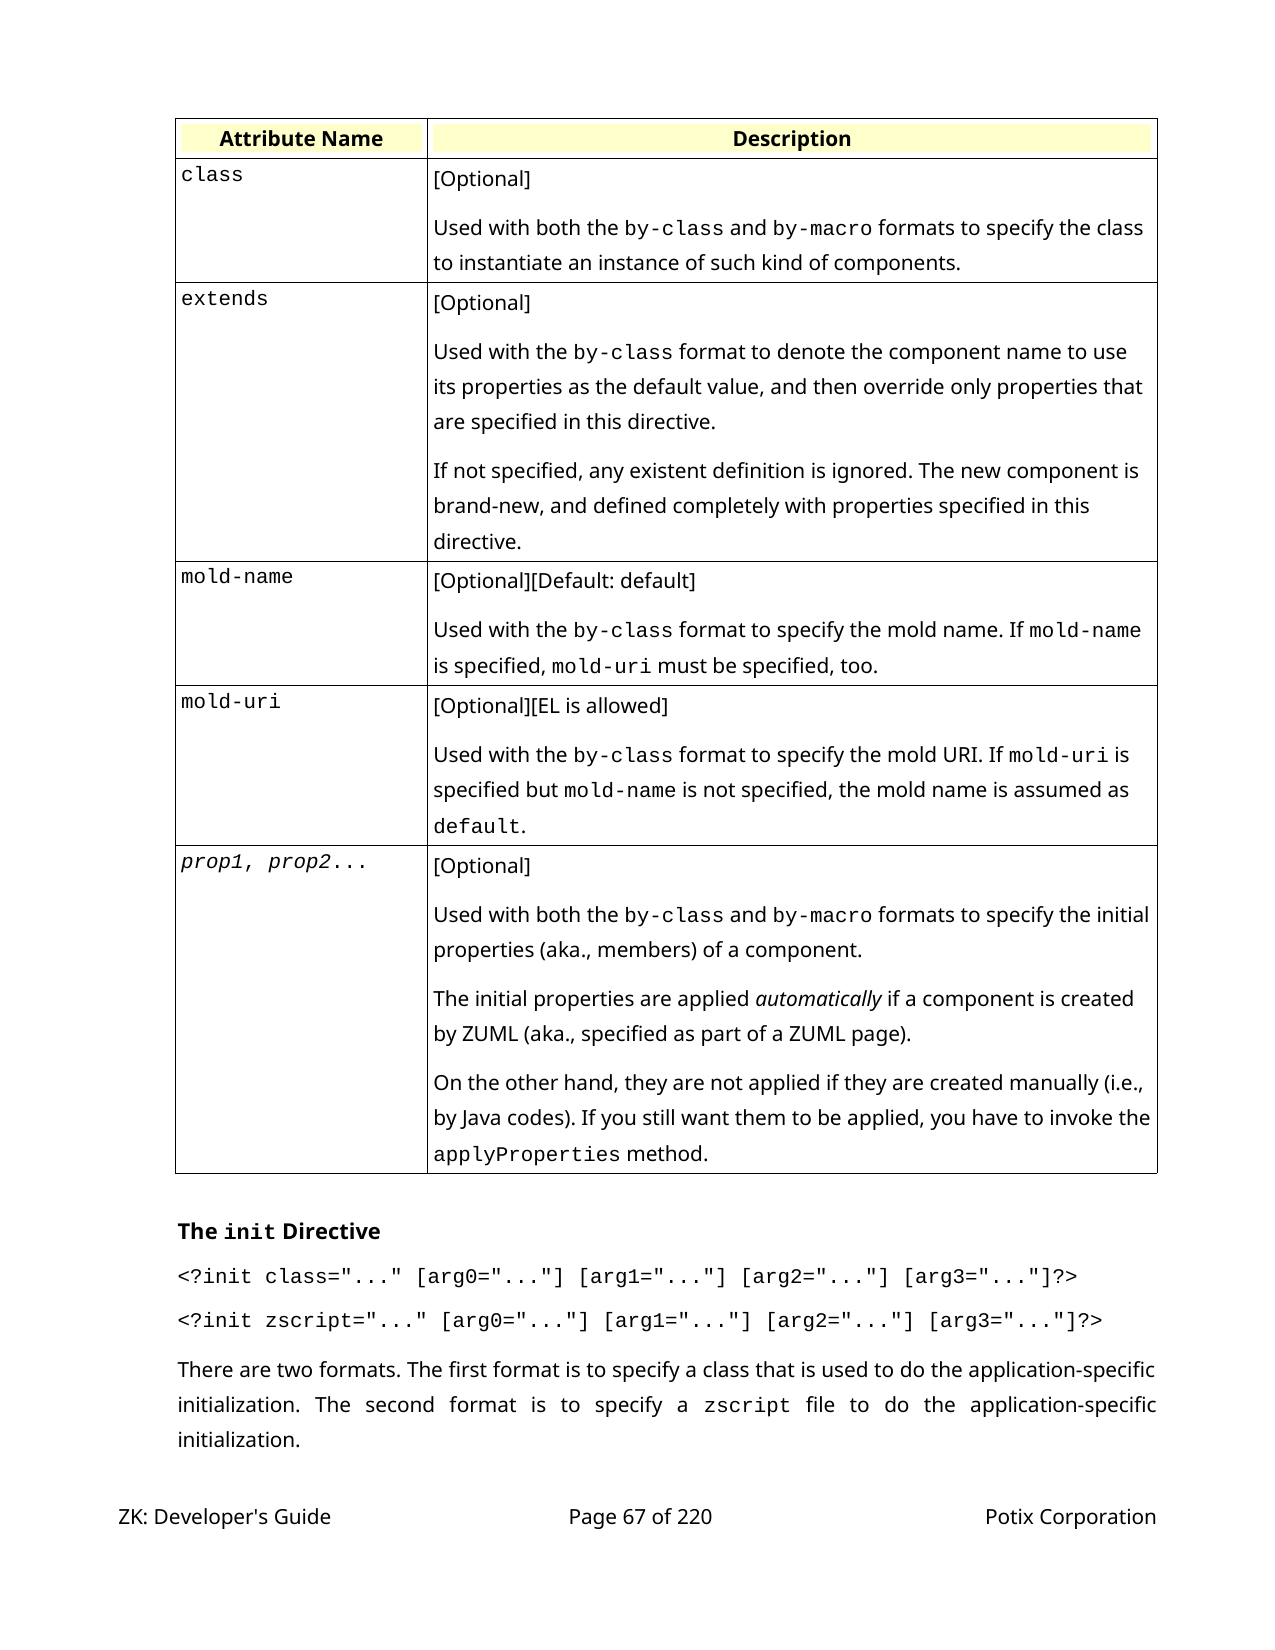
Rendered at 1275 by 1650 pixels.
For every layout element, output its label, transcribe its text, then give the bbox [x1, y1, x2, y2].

text <?init class="..." [arg0="..."] [arg1="..."] [arg2="..."] [arg3="..."]?> [177, 1266, 1157, 1290]
table_cell class [176, 159, 427, 282]
text There are two formats. The first format is to specify a class that is used to do the application-specific initialization. The second format is to specify a zscript file to do the application-specific initialization. [177, 1355, 1157, 1454]
table_header Description [428, 119, 1157, 158]
table_cell mold-name [176, 562, 427, 685]
table_cell prop1, prop2... [176, 846, 427, 1173]
table_cell [Optional] Used with the by-class format to denote the component name to use its properties as the default value, and then override only properties that are specified in this directive. If not specified, any existent definition is ignored. The new component is brand-new, and defined completely with properties specified in this directive. [428, 283, 1157, 561]
table_cell [Optional][EL is allowed] Used with the by-class format to specify the mold URI. If mold-uri is specified but mold-name is not specified, the mold name is assumed as default. [428, 686, 1157, 845]
table_cell [Optional] Used with both the by-class and by-macro formats to specify the class to instantiate an instance of such kind of components. [428, 159, 1157, 282]
subtitle The init Directive [177, 1216, 1157, 1246]
table_cell extends [176, 283, 427, 561]
table_cell mold-uri [176, 686, 427, 845]
table_header Attribute Name [176, 119, 427, 158]
table_cell [Optional][Default: default] Used with the by-class format to specify the mold name. If mold-name is specified, mold-uri must be specified, too. [428, 562, 1157, 685]
table_cell [Optional] Used with both the by-class and by-macro formats to specify the initial properties (aka., members) of a component. The initial properties are applied automatically if a component is created by ZUML (aka., specified as part of a ZUML page). On the other hand, they are not applied if they are created manually (i.e., by Java codes). If you still want them to be applied, you have to invoke the applyProperties method. [428, 846, 1157, 1173]
text <?init zscript="..." [arg0="..."] [arg1="..."] [arg2="..."] [arg3="..."]?> [177, 1311, 1157, 1334]
